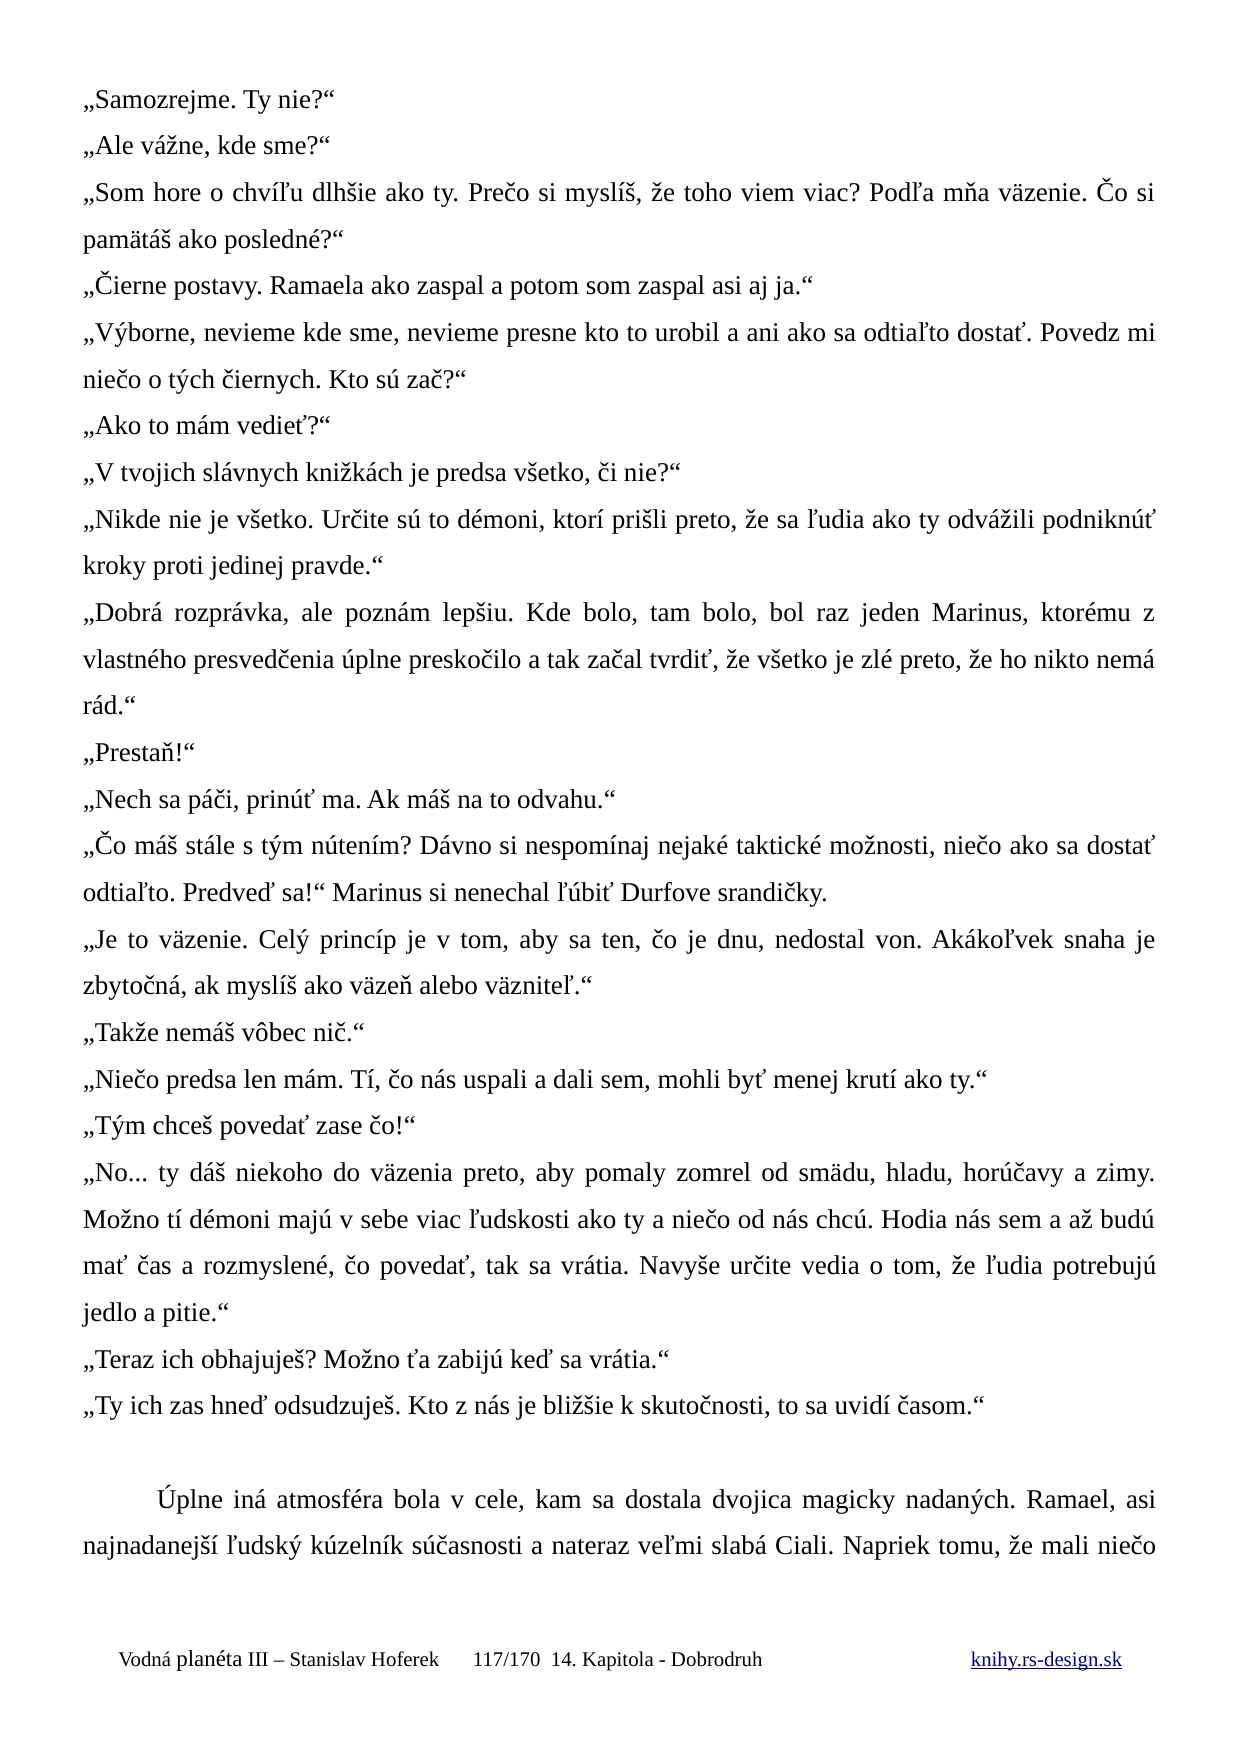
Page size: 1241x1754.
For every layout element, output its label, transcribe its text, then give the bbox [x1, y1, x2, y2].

text „Ako to mám vedieť?“ [83, 409, 1157, 441]
text „Výborne, nevieme kde sme, nevieme presne kto to urobil a ani ako sa odtiaľto dostať. Povedz mi niečo o tých čiernych. Kto sú zač?“ [83, 316, 1157, 394]
text „Nikde nie je všetko. Určite sú to démoni, ktorí prišli preto, že sa ľudia ako ty odvážili podniknúť kroky proti jedinej pravde.“ [83, 503, 1157, 581]
text „Prestaň!“ [83, 736, 1157, 767]
text „Dobrá rozprávka, ale poznám lepšiu. Kde bolo, tam bolo, bol raz jeden Marinus, ktorému z vlastného presvedčenia úplne preskočilo a tak začal tvrdiť, že všetko je zlé preto, že ho nikto nemá rád.“ [83, 596, 1157, 721]
text „Som hore o chvíľu dlhšie ako ty. Prečo si myslíš, že toho viem viac? Podľa mňa väzenie. Čo si pamätáš ako posledné?“ [83, 176, 1157, 254]
text „Ty ich zas hneď odsudzuješ. Kto z nás je bližšie k skutočnosti, to sa uvidí časom.“ [83, 1389, 1157, 1421]
text Úplne iná atmosféra bola v cele, kam sa dostala dvojica magicky nadaných. Ramael, asi najnadanejší ľudský kúzelník súčasnosti a nateraz veľmi slabá Ciali. Napriek tomu, že mali niečo [83, 1483, 1157, 1561]
text „Samozrejme. Ty nie?“ [83, 83, 1157, 114]
text „Nech sa páči, prinúť ma. Ak máš na to odvahu.“ [83, 783, 1157, 814]
text „Niečo predsa len mám. Tí, čo nás uspali a dali sem, mohli byť menej krutí ako ty.“ [83, 1063, 1157, 1094]
text „Ale vážne, kde sme?“ [83, 129, 1157, 161]
text „Tým chceš povedať zase čo!“ [83, 1109, 1157, 1141]
text „Čierne postavy. Ramaela ako zaspal a potom som zaspal asi aj ja.“ [83, 269, 1157, 301]
text „No... ty dáš niekoho do väzenia preto, aby pomaly zomrel od smädu, hladu, horúčavy a zimy. Možno tí démoni majú v sebe viac ľudskosti ako ty a niečo od nás chcú. Hodia nás sem a až budú mať čas a rozmyslené, čo povedať, tak sa vrátia. Navyše určite vedia o tom, že ľudia potrebujú jedlo a pitie.“ [83, 1156, 1157, 1327]
text „Teraz ich obhajuješ? Možno ťa zabijú keď sa vrátia.“ [83, 1343, 1157, 1374]
text „Čo máš stále s tým nútením? Dávno si nespomínaj nejaké taktické možnosti, niečo ako sa dostať odtiaľto. Predveď sa!“ Marinus si nenechal ľúbiť Durfove srandičky. [83, 829, 1157, 907]
text „Takže nemáš vôbec nič.“ [83, 1016, 1157, 1047]
text „Je to väzenie. Celý princíp je v tom, aby sa ten, čo je dnu, nedostal von. Akákoľvek snaha je zbytočná, ak myslíš ako väzeň alebo väzniteľ.“ [83, 923, 1157, 1001]
text „V tvojich slávnych knižkách je predsa všetko, či nie?“ [83, 456, 1157, 487]
